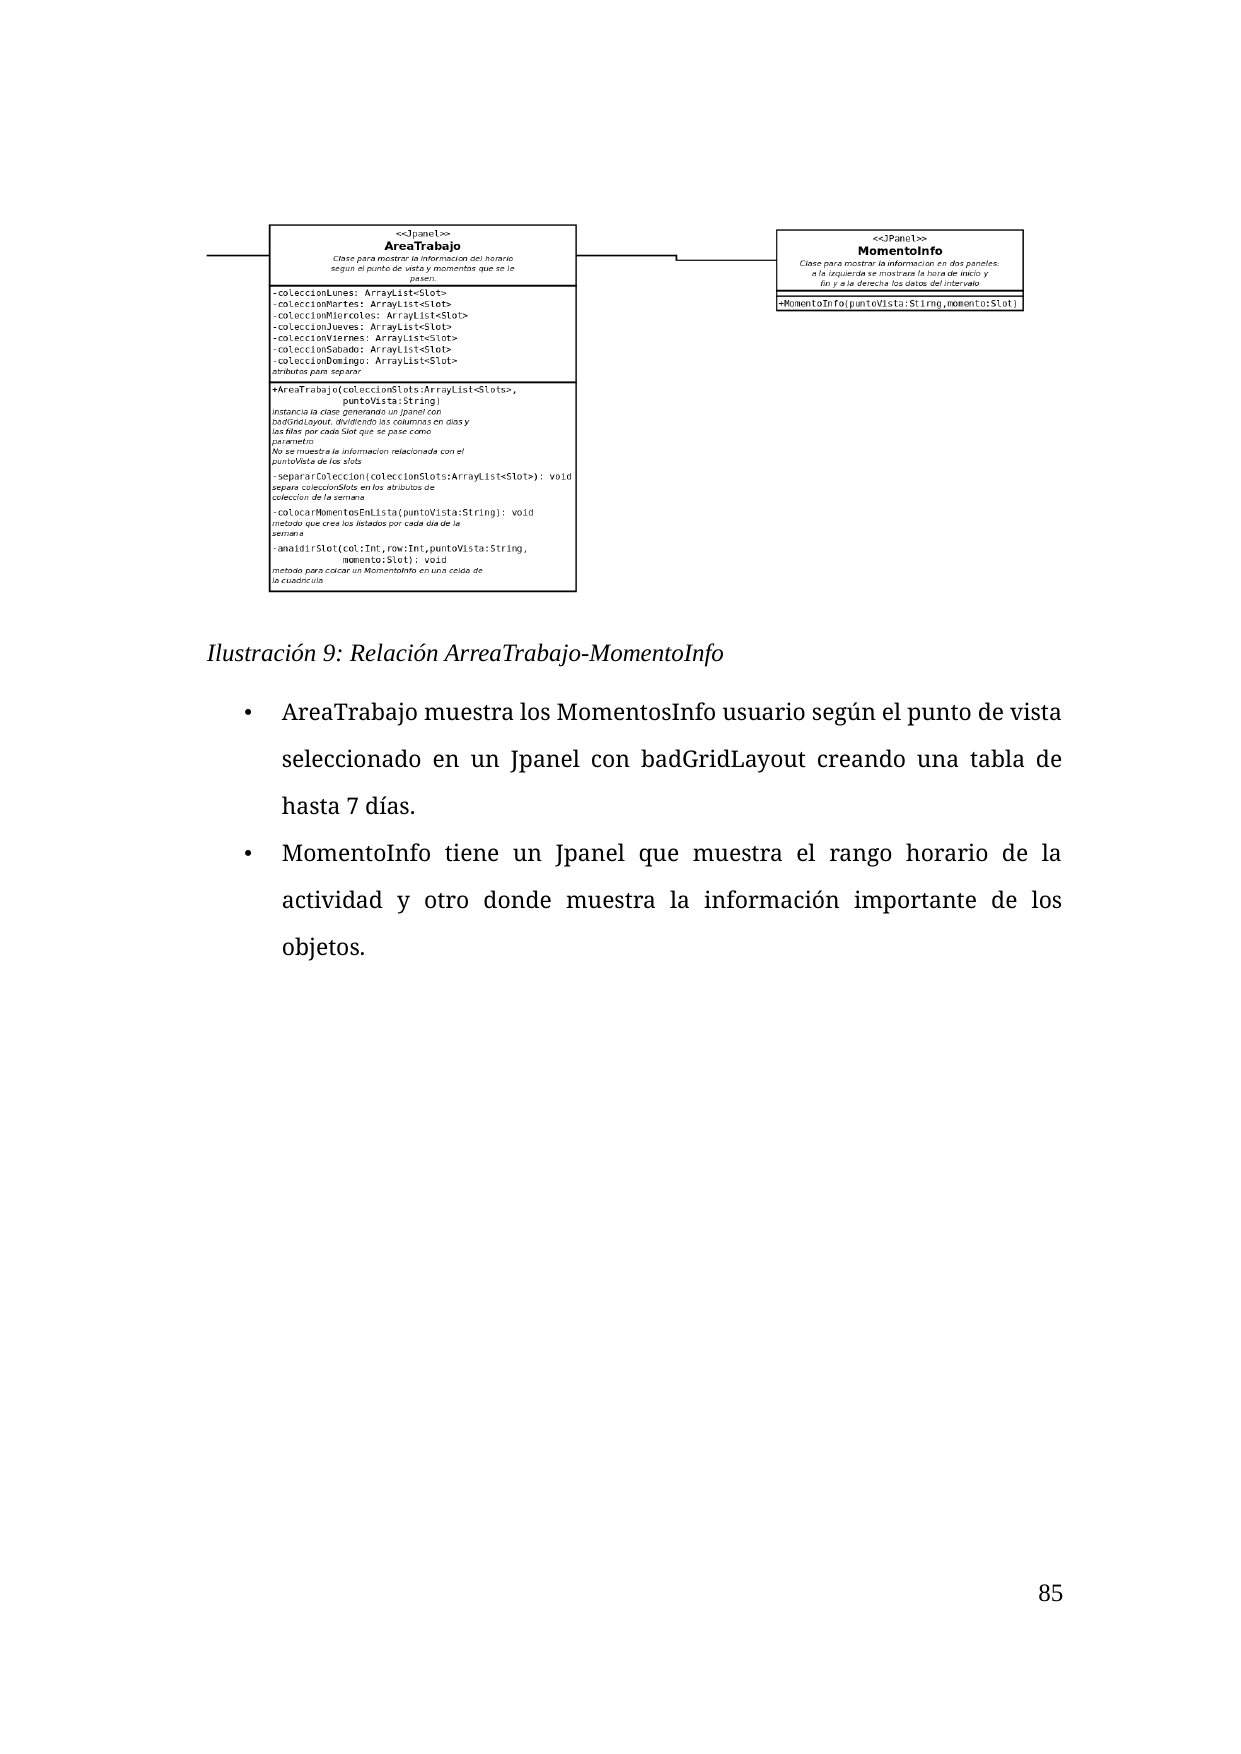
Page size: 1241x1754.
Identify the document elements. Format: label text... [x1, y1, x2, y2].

list MomentoInfo tiene un Jpanel que muestra el rango horario de la actividad y otro donde muestra la información importante de los objetos. [244, 837, 1063, 962]
picture [206, 160, 1063, 633]
list Ilustración 9: Relación ArreaTrabajo-MomentoInfo [207, 633, 1063, 667]
list [207, 148, 1063, 160]
list AreaTrabajo muestra los MomentosInfo usuario según el punto de vista seleccionado en un Jpanel con badGridLayout creando una tabla de hasta 7 días. [207, 667, 1063, 821]
